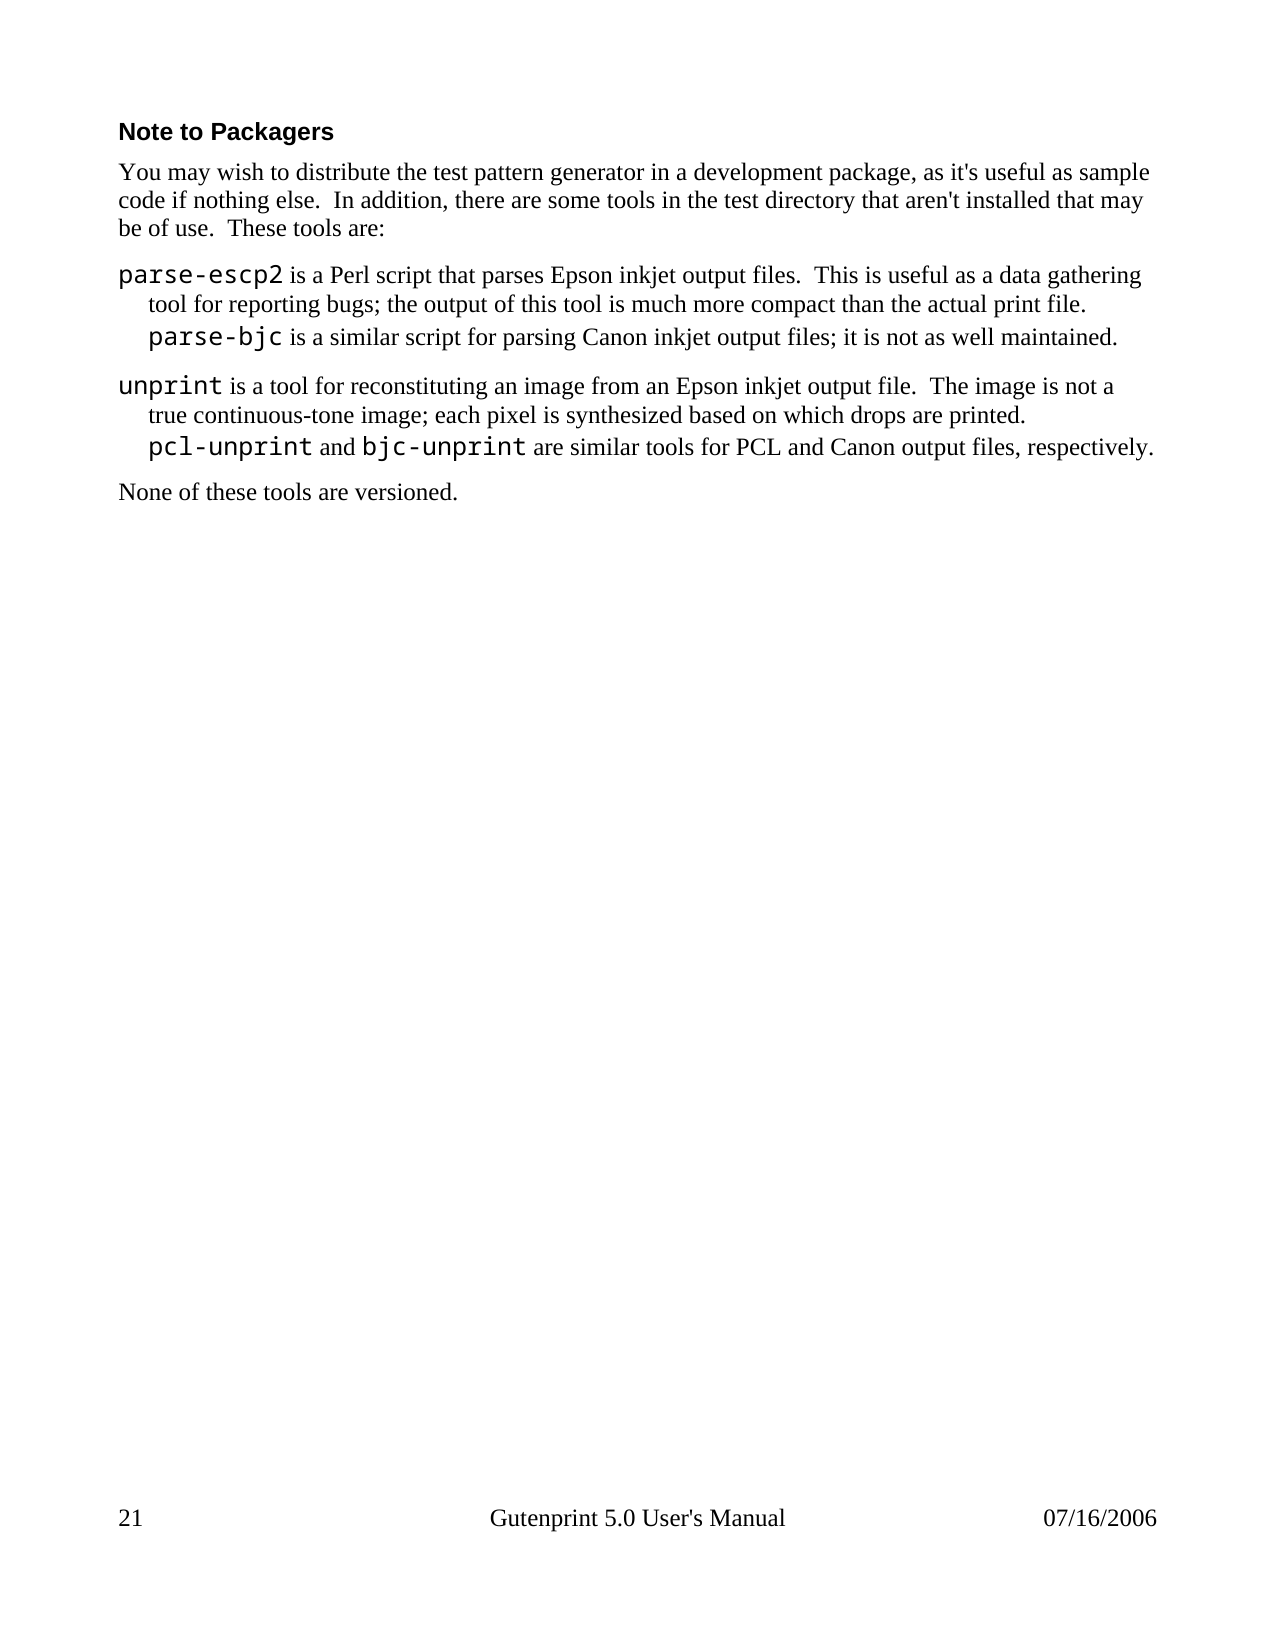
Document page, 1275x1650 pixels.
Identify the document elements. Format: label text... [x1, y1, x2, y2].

text None of these tools are versioned. [118, 478, 1157, 506]
text unprint is a tool for reconstituting an image from an Epson inkjet output file. The image is not a true continuous-tone image; each pixel is synthesized based on which drops are printed. pcl‑unprint and bjc-unprint are similar tools for PCL and Canon output files, respectively. [118, 367, 1157, 463]
text parse-escp2 is a Perl script that parses Epson inkjet output files. This is useful as a data gathering tool for reporting bugs; the output of this tool is much more compact than the actual print file. parse-bjc is a similar script for parsing Canon inkjet output files; it is not as well maintained. [118, 256, 1157, 352]
text You may wish to distribute the test pattern generator in a development package, as it's useful as sample code if nothing else. In addition, there are some tools in the test directory that aren't installed that may be of use. These tools are: [118, 158, 1157, 241]
subtitle Note to Packagers [118, 118, 1157, 146]
